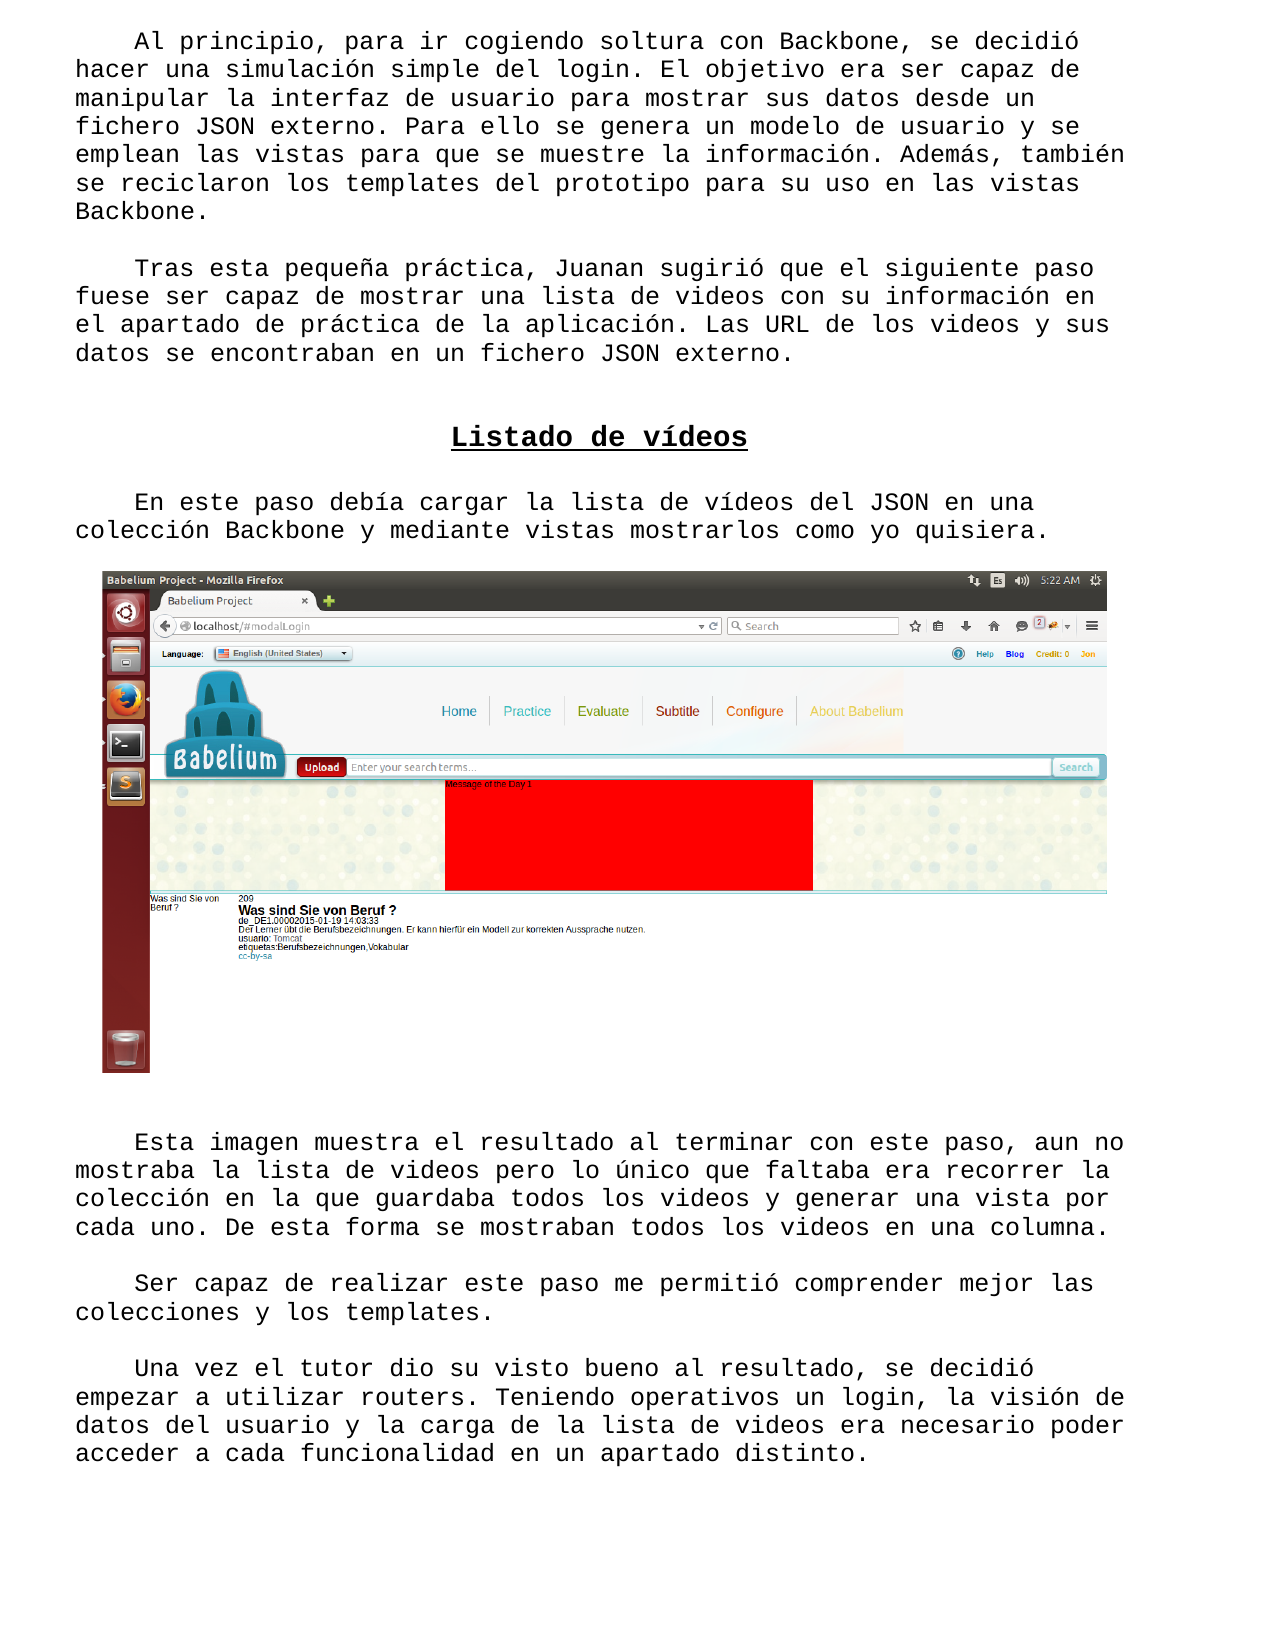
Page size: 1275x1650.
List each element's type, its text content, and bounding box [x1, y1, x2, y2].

text Tras esta pequeña práctica, Juanan sugirió que el siguiente paso fuese ser capaz de mostrar una lista de videos con su información en el apartado de práctica de la aplicación. Las URL de los videos y sus datos se encontraban en un fichero JSON externo. [75, 255, 1135, 369]
subtitle Listado de vídeos [0, 422, 1200, 455]
text Una vez el tutor dio su visto bueno al resultado, se decidió empezar a utilizar routers. Teniendo operativos un login, la visión de datos del usuario y la carga de la lista de videos era necesario poder acceder a cada funcionalidad en un apartado distinto. [75, 1356, 1135, 1469]
text Ser capaz de realizar este paso me permitió comprender mejor las colecciones y los templates. [75, 1271, 1135, 1327]
text En este paso debía cargar la lista de vídeos del JSON en una colección Backbone y mediante vistas mostrarlos como yo quisiera. [75, 490, 1135, 546]
picture [102, 571, 1107, 1073]
text Esta imagen muestra el resultado al terminar con este paso, aun no mostraba la lista de videos pero lo único que faltaba era recorrer la colección en la que guardaba todos los videos y generar una vista por cada uno. De esta forma se mostraban todos los videos en una columna. [75, 1129, 1135, 1242]
text Al principio, para ir cogiendo soltura con Backbone, se decidió hacer una simulación simple del login. El objetivo era ser capaz de manipular la interfaz de usuario para mostrar sus datos desde un fichero JSON externo. Para ello se genera un modelo de usuario y se emplean las vistas para que se muestre la información. Además, también se reciclaron los templates del prototipo para su uso en las vistas Backbone. [75, 29, 1135, 227]
